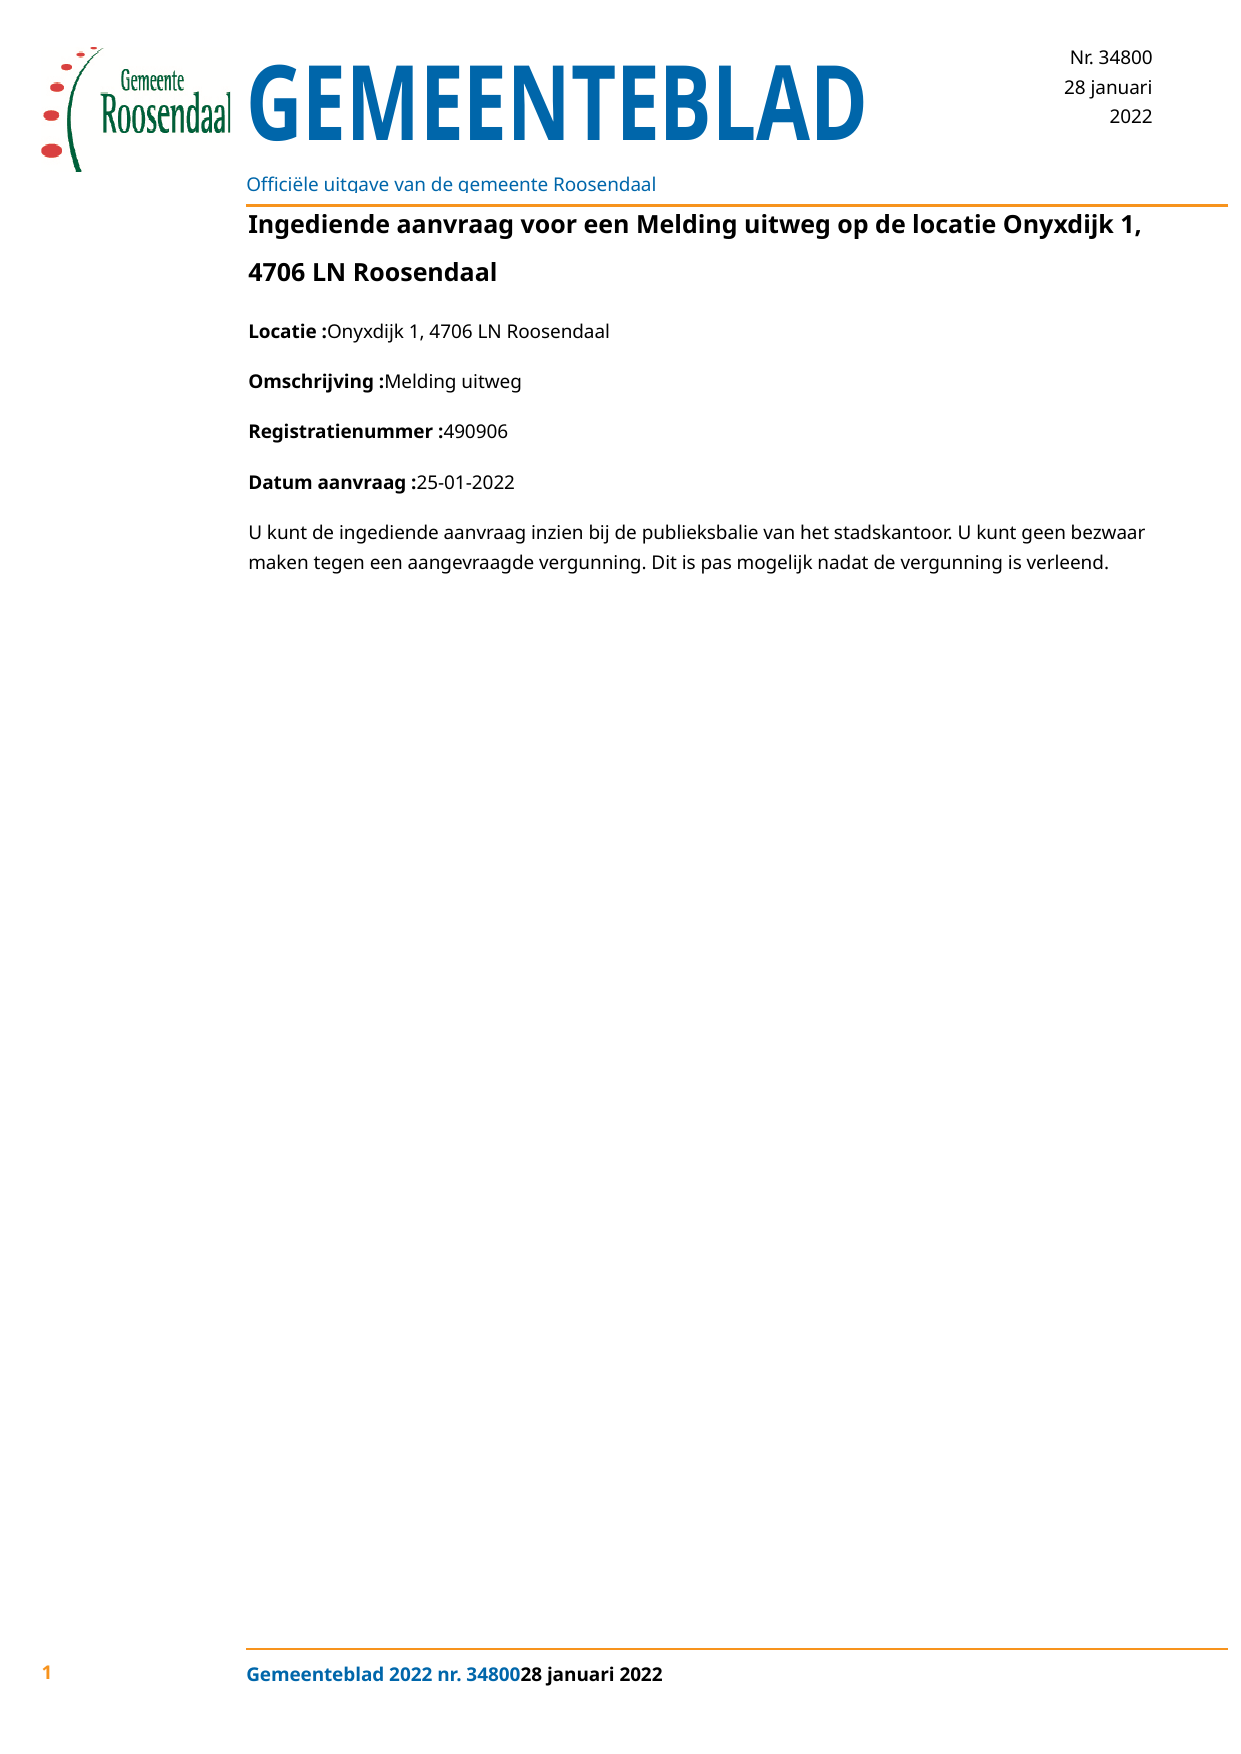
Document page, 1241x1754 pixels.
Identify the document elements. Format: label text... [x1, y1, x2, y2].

text U kunt de ingediende aanvraag inzien bij de publieksbalie van het stadskantoor. U kunt geen bezwaar maken tegen een aangevraagde vergunning. Dit is pas mogelijk nadat de vergunning is verleend. [248, 519, 1152, 575]
text Locatie :Onyxdijk 1, 4706 LN Roosendaal [248, 318, 1152, 344]
text Omschrijving :Melding uitweg [248, 368, 1152, 394]
text Registratienummer :490906 [248, 419, 1152, 444]
text Datum aanvraag :25-01-2022 [248, 469, 1152, 495]
text Ingediende aanvraag voor een Melding uitweg op de locatie Onyxdijk 1, 4706 LN Roosendaal [248, 207, 1152, 288]
picture [41, 47, 231, 172]
